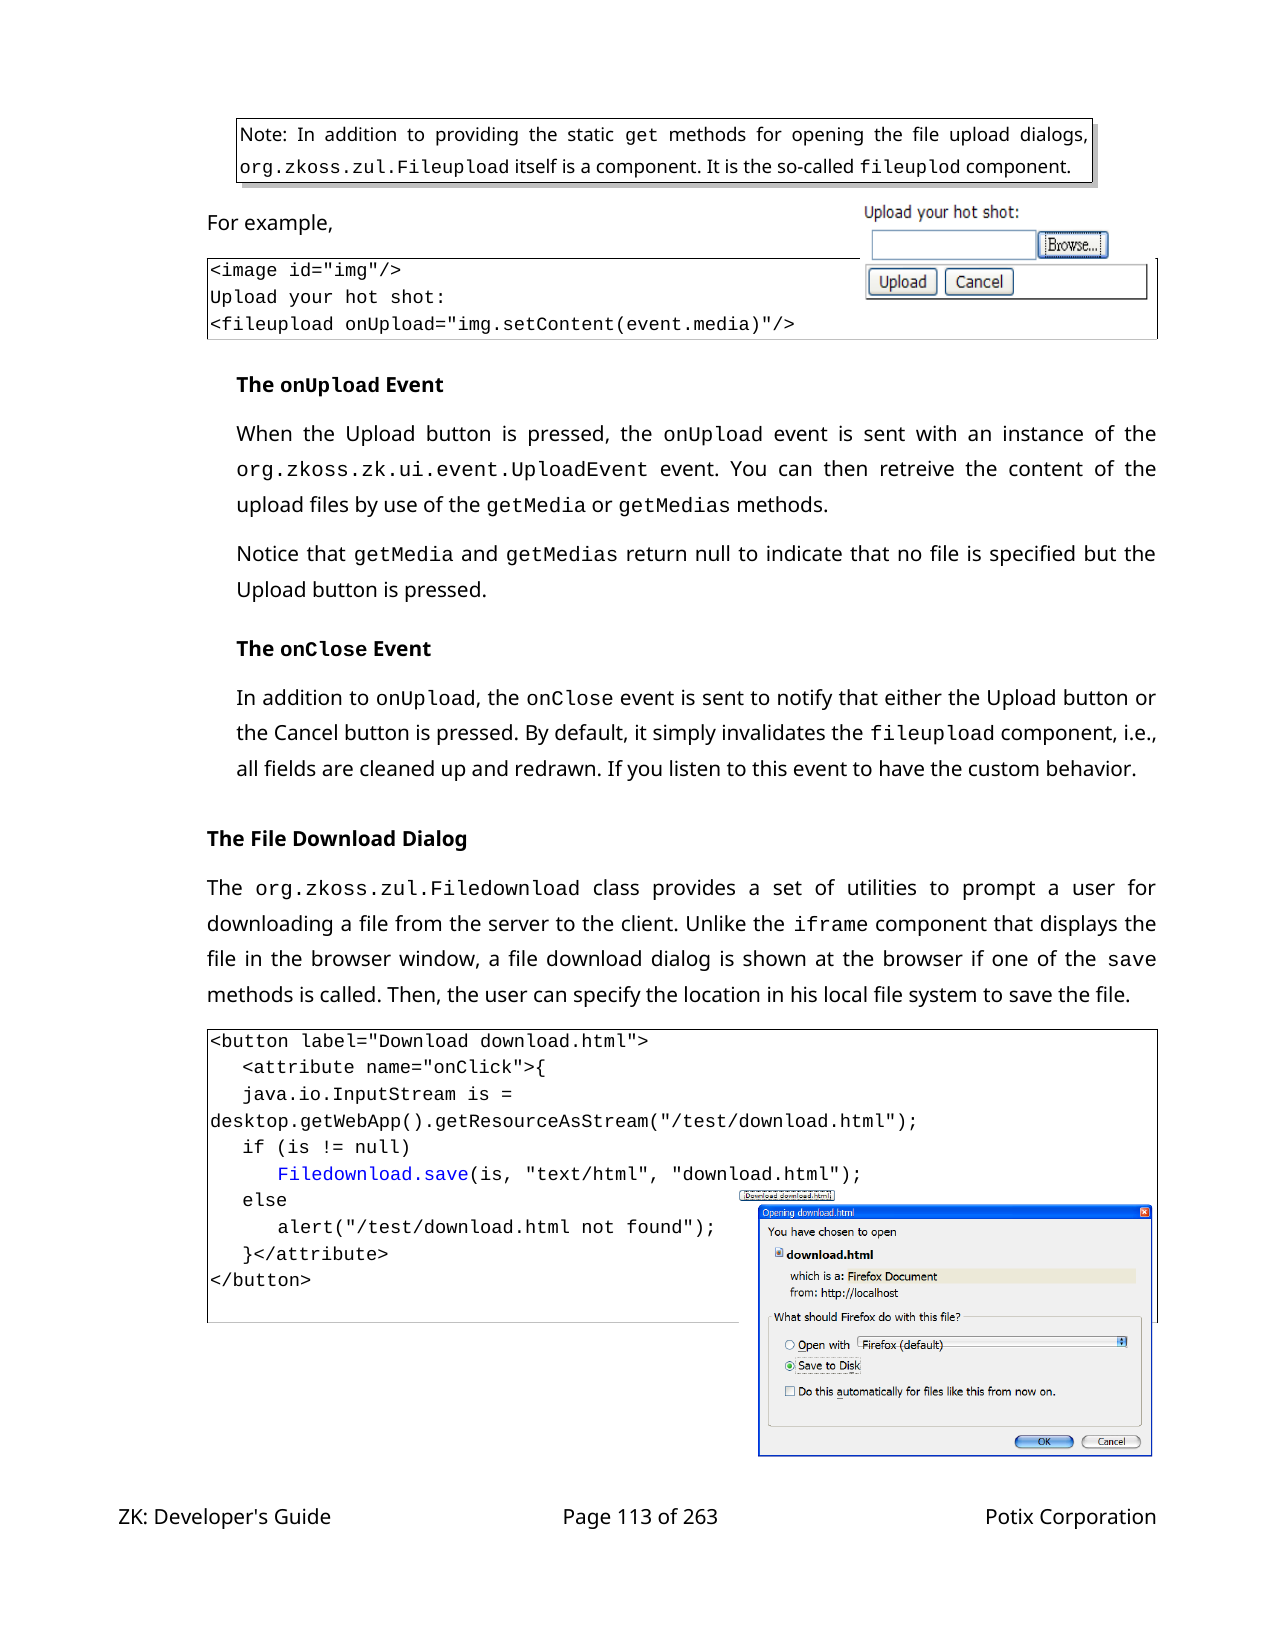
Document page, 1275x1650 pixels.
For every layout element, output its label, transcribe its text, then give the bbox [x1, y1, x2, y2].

subtitle The File Download Dialog [207, 824, 1157, 853]
text For example, [207, 208, 860, 237]
text When the Upload button is pressed, the onUpload event is sent with an instance of the org.zkoss.zk.ui.event.UploadEvent event. You can then retreive the content of the upload files by use of the getMedia or getMedias methods. [236, 419, 1157, 518]
picture [860, 201, 1156, 305]
text Notice that getMedia and getMedias return null to indicate that no file is specified but the Upload button is pressed. [236, 539, 1157, 603]
subtitle The onUpload Event [236, 370, 1157, 398]
text <button label="Download download.html"> <attribute name="onClick">{ java.io.InputStream is = desktop.getWebApp().getResourceAsStream("/test/download.html"); if (is != null) Filedownload.save(is, "text/html", "download.html"); else alert("/test/download.html not found"); }</attribute> </button> [208, 1030, 1157, 1292]
text Note: In addition to providing the static get methods for opening the file upload dialogs, org.zkoss.zul.Fileupload itself is a component. It is the so-called fileuplod component. [237, 119, 1092, 182]
text Upload your hot shot: [208, 284, 1157, 309]
text <fileupload onUpload="img.setContent(event.media)"/> [208, 312, 1157, 339]
text In addition to onUpload, the onClose event is sent to notify that either the Upload button or the Cancel button is pressed. By default, it simply invalidates the fileupload component, i.e., all fields are cleaned up and redrawn. If you listen to this event to have the custom behavior. [236, 683, 1157, 782]
subtitle The onClose Event [236, 634, 1157, 662]
text The org.zkoss.zul.Filedownload class provides a set of utilities to prompt a user for downloading a file from the server to the client. Unlike the iframe component that displays the file in the browser window, a file download dialog is shown at the browser if one of the save methods is called. Then, the user can specify the location in his local file system to save the file. [207, 873, 1157, 1008]
text <image id="img"/> [208, 259, 860, 282]
picture [738, 1190, 1153, 1457]
